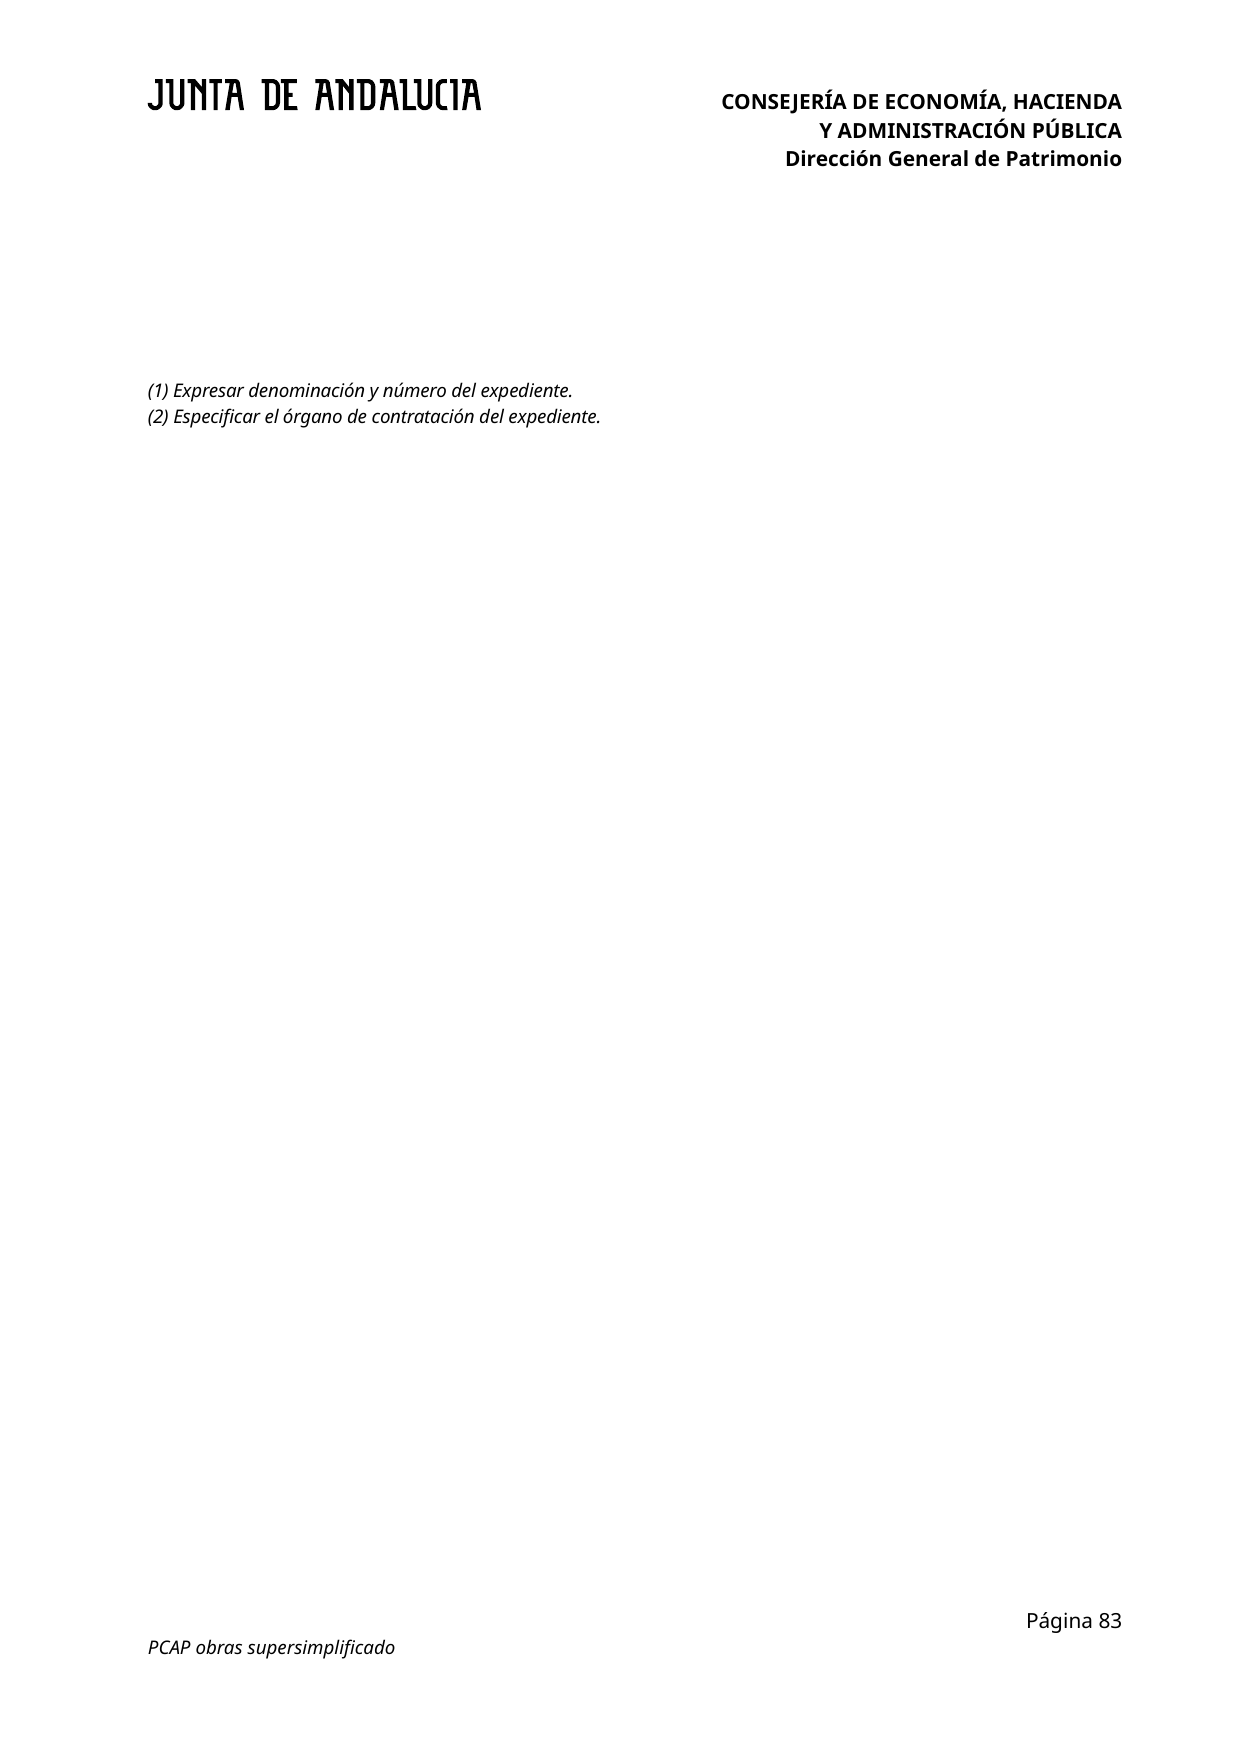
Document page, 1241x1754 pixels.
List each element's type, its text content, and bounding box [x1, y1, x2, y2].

text (1) Expresar denominación y número del expediente. [148, 378, 1122, 403]
text (2) Especificar el órgano de contratación del expediente. [148, 403, 1122, 429]
